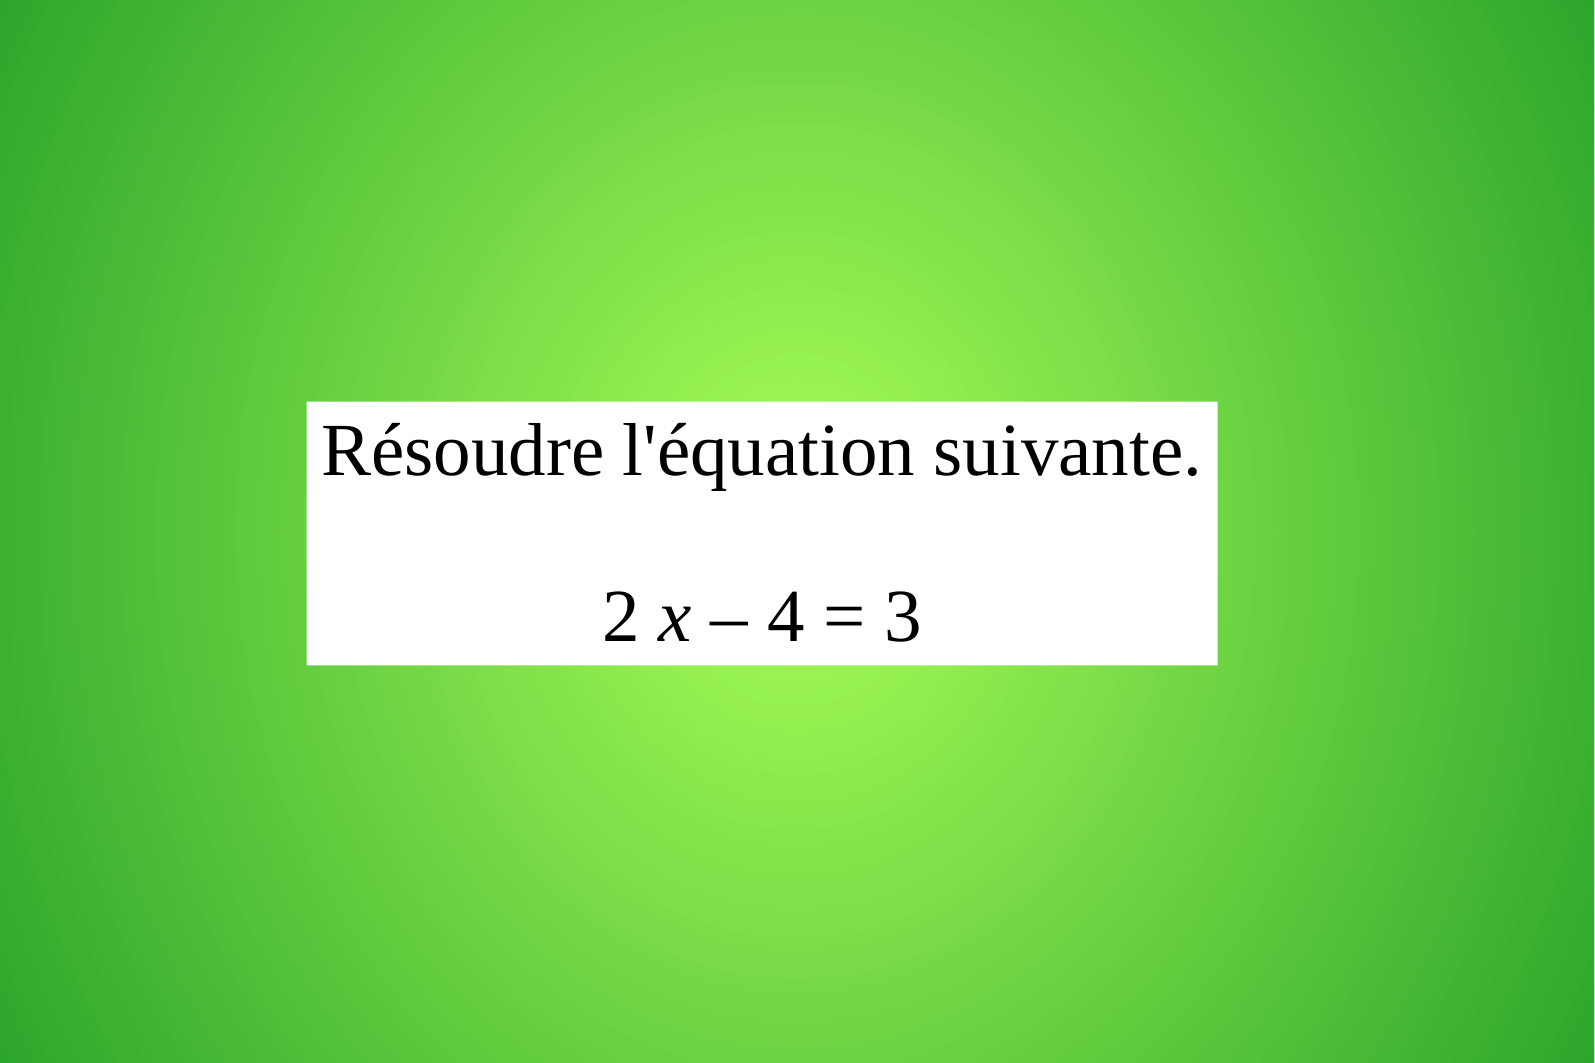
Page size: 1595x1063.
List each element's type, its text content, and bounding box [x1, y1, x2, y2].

picture [0, 0, 1595, 1063]
text_box Résoudre l'équation suivante. 2 x – 4 = 3 [306, 401, 1218, 666]
